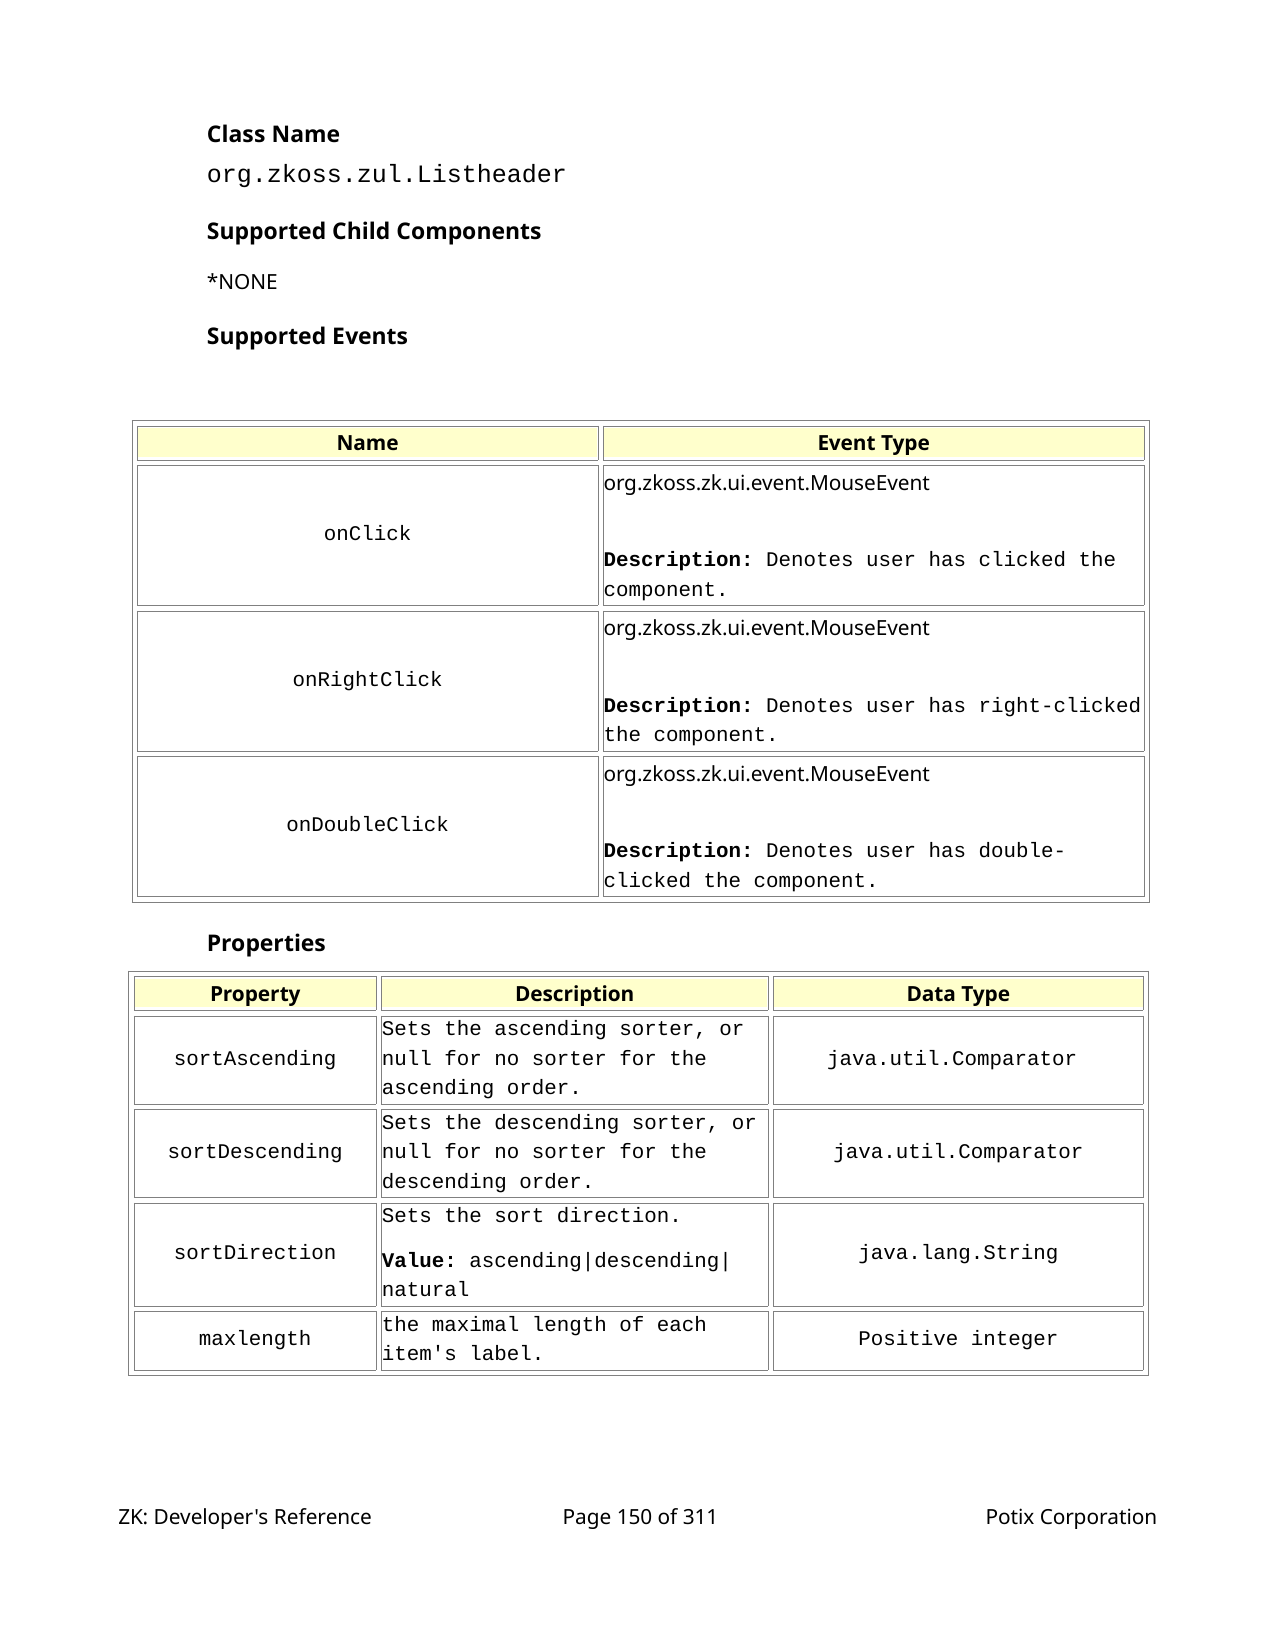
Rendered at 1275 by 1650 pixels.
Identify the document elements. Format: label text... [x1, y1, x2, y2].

table_header Description [379, 972, 770, 1010]
table_header Data Type [770, 972, 1146, 1010]
table_cell Positive integer [770, 1306, 1146, 1370]
table_cell sortDirection [131, 1197, 379, 1306]
table_cell org.zkoss.zk.ui.event.MouseEvent Description: Denotes user has clicked the component. [600, 460, 1147, 605]
table_cell java.util.Comparator [770, 1010, 1146, 1104]
table_header Property [131, 972, 379, 1010]
table_cell Sets the ascending sorter, or null for no sorter for the ascending order. [379, 1010, 770, 1104]
table_cell maxlength [131, 1306, 379, 1370]
subtitle Properties [207, 927, 1157, 958]
table_cell sortAscending [131, 1010, 379, 1104]
subtitle Supported Child Components [207, 215, 1157, 246]
table_header Event Type [600, 421, 1147, 459]
table_cell java.lang.String [770, 1197, 1146, 1306]
subtitle Supported Events [207, 320, 1157, 351]
subtitle Class Name [207, 118, 1157, 149]
table_cell the maximal length of each item's label. [379, 1306, 770, 1370]
table_cell onRightClick [134, 605, 600, 751]
table_header Name [134, 421, 600, 459]
table_cell java.util.Comparator [770, 1104, 1146, 1197]
text *NONE [207, 267, 1157, 295]
table_cell onClick [134, 460, 600, 605]
table_cell onDoubleClick [134, 751, 600, 896]
table_cell Sets the descending sorter, or null for no sorter for the descending order. [379, 1104, 770, 1197]
text org.zkoss.zul.Listheader [207, 162, 1157, 190]
table_cell org.zkoss.zk.ui.event.MouseEvent Description: Denotes user has double-clicked the component. [600, 751, 1147, 896]
table_cell sortDescending [131, 1104, 379, 1197]
table_cell org.zkoss.zk.ui.event.MouseEvent Description: Denotes user has right-clicked the component. [600, 605, 1147, 751]
table_cell Sets the sort direction. Value: ascending|descending|natural [379, 1197, 770, 1306]
